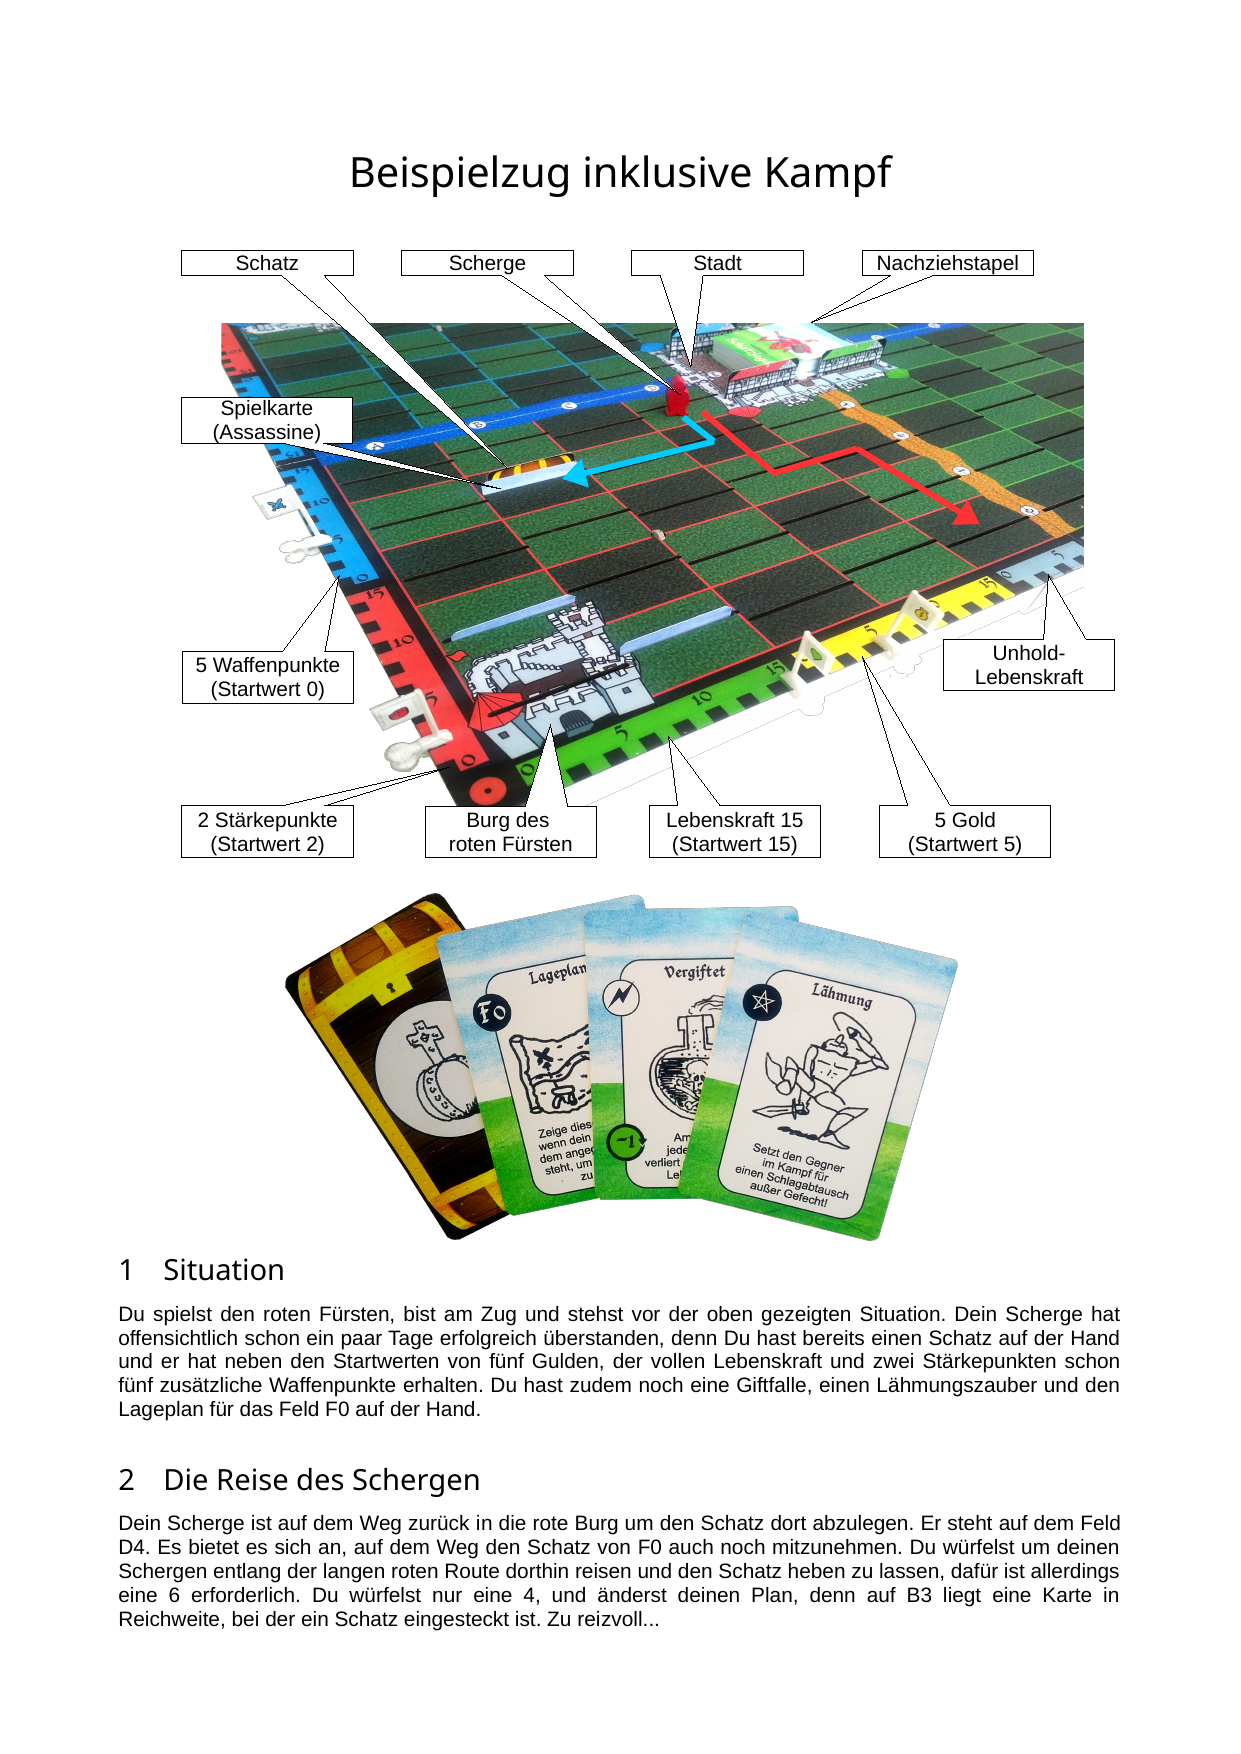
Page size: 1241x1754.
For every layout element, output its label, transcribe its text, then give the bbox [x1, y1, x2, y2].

subtitle Die Reise des Schergen [118, 1459, 1122, 1498]
subtitle Situation [118, 250, 1122, 1289]
subtitle Beispielzug inklusive Kampf [118, 143, 1122, 200]
text Du spielst den roten Fürsten, bist am Zug und stehst vor der oben gezeigten Situation. Dein Scherge hat offensichtlich schon ein paar Tage erfolgreich überstanden, denn Du hast bereits einen Schatz auf der Hand und er hat neben den Startwerten von fünf Gulden, der vollen Lebenskraft und zwei Stärkepunkten schon fünf zusätzliche Waffenpunkte erhalten. Du hast zudem noch eine Giftfalle, einen Lähmungszauber und den Lageplan für das Feld F0 auf der Hand. [118, 1301, 1122, 1421]
text Dein Scherge ist auf dem Weg zurück in die rote Burg um den Schatz dort abzulegen. Er steht auf dem Feld D4. Es bietet es sich an, auf dem Weg den Schatz von F0 auch noch mitzunehmen. Du würfelst um deinen Schergen entlang der langen roten Route dorthin reisen und den Schatz heben zu lassen, dafür ist allerdings eine 6 erforderlich. Du würfelst nur eine 4, und änderst deinen Plan, denn auf B3 liegt eine Karte in Reichweite, bei der ein Schatz eingesteckt ist. Zu reizvoll... [118, 1511, 1122, 1631]
